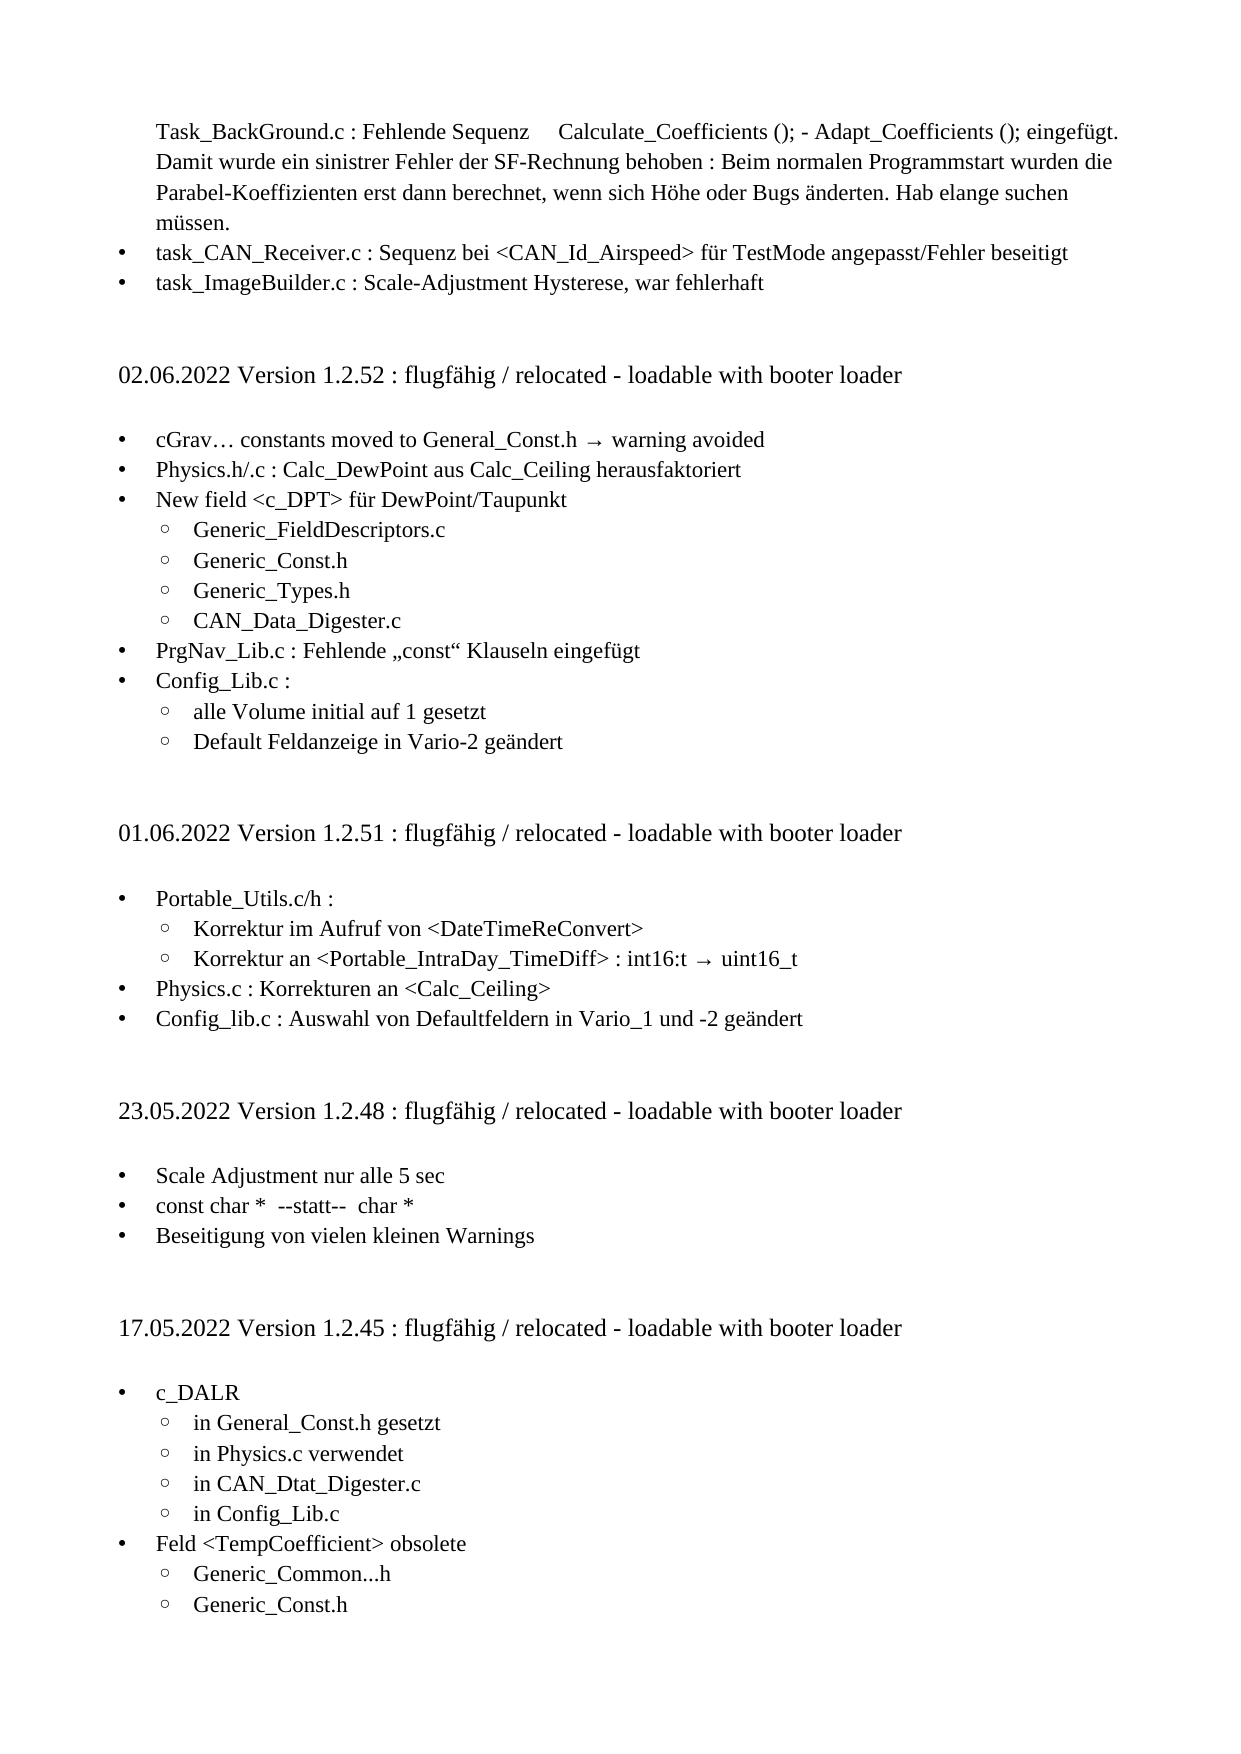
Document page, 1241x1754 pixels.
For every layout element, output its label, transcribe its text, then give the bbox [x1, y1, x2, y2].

text 23.05.2022 Version 1.2.48 : flugfähig / relocated - loadable with booter loader [118, 1096, 1122, 1125]
list Generic_Common...h [156, 1560, 1122, 1587]
list Generic_Types.h [156, 577, 1122, 603]
list in CAN_Dtat_Digester.c [156, 1470, 1122, 1496]
list const char * --statt-- char * [118, 1192, 1122, 1219]
list Korrektur an <Portable_IntraDay_TimeDiff> : int16:t → uint16_t [156, 945, 1122, 971]
list Generic_Const.h [156, 547, 1122, 573]
list cGrav… constants moved to General_Const.h → warning avoided [118, 426, 1122, 452]
list Task_BackGround.c : Fehlende Sequenz Calculate_Coefficients (); - Adapt_Coefficients (); eingefügt. Damit wurde ein sinistrer Fehler der SF-Rechnung behoben : Beim normalen Programmstart wurden die Parabel-Koeffizienten erst dann berechnet, wenn sich Höhe oder Bugs änderten. Hab elange suchen müssen. [118, 118, 1122, 235]
list PrgNav_Lib.c : Fehlende „const“ Klauseln eingefügt [118, 637, 1122, 664]
list Portable_Utils.c/h : [118, 884, 1122, 911]
list Scale Adjustment nur alle 5 sec [118, 1162, 1122, 1188]
list in Physics.c verwendet [156, 1439, 1122, 1466]
list Default Feldanzeige in Vario-2 geändert [156, 728, 1122, 754]
list CAN_Data_Digester.c [156, 607, 1122, 633]
list Beseitigung von vielen kleinen Warnings [118, 1222, 1122, 1249]
list Config_Lib.c : [118, 667, 1122, 694]
list Feld <TempCoefficient> obsolete [118, 1530, 1122, 1557]
list alle Volume initial auf 1 gesetzt [156, 698, 1122, 724]
text 02.06.2022 Version 1.2.52 : flugfähig / relocated - loadable with booter loader [118, 360, 1122, 388]
list Korrektur im Aufruf von <DateTimeReConvert> [156, 915, 1122, 941]
list Config_lib.c : Auswahl von Defaultfeldern in Vario_1 und -2 geändert [118, 1005, 1122, 1032]
list c_DALR [118, 1379, 1122, 1406]
list Physics.h/.c : Calc_DewPoint aus Calc_Ceiling herausfaktoriert [118, 456, 1122, 482]
list task_ImageBuilder.c : Scale-Adjustment Hysterese, war fehlerhaft [118, 269, 1122, 326]
list New field <c_DPT> für DewPoint/Taupunkt [118, 486, 1122, 513]
text 17.05.2022 Version 1.2.45 : flugfähig / relocated - loadable with booter loader [118, 1313, 1122, 1342]
list in General_Const.h gesetzt [156, 1409, 1122, 1436]
list task_CAN_Receiver.c : Sequenz bei <CAN_Id_Airspeed> für TestMode angepasst/Fehler beseitigt [118, 239, 1122, 265]
list Physics.c : Korrekturen an <Calc_Ceiling> [118, 975, 1122, 1002]
list Generic_FieldDescriptors.c [156, 516, 1122, 543]
list Generic_Const.h [156, 1591, 1122, 1617]
list in Config_Lib.c [156, 1500, 1122, 1526]
text 01.06.2022 Version 1.2.51 : flugfähig / relocated - loadable with booter loader [118, 818, 1122, 847]
